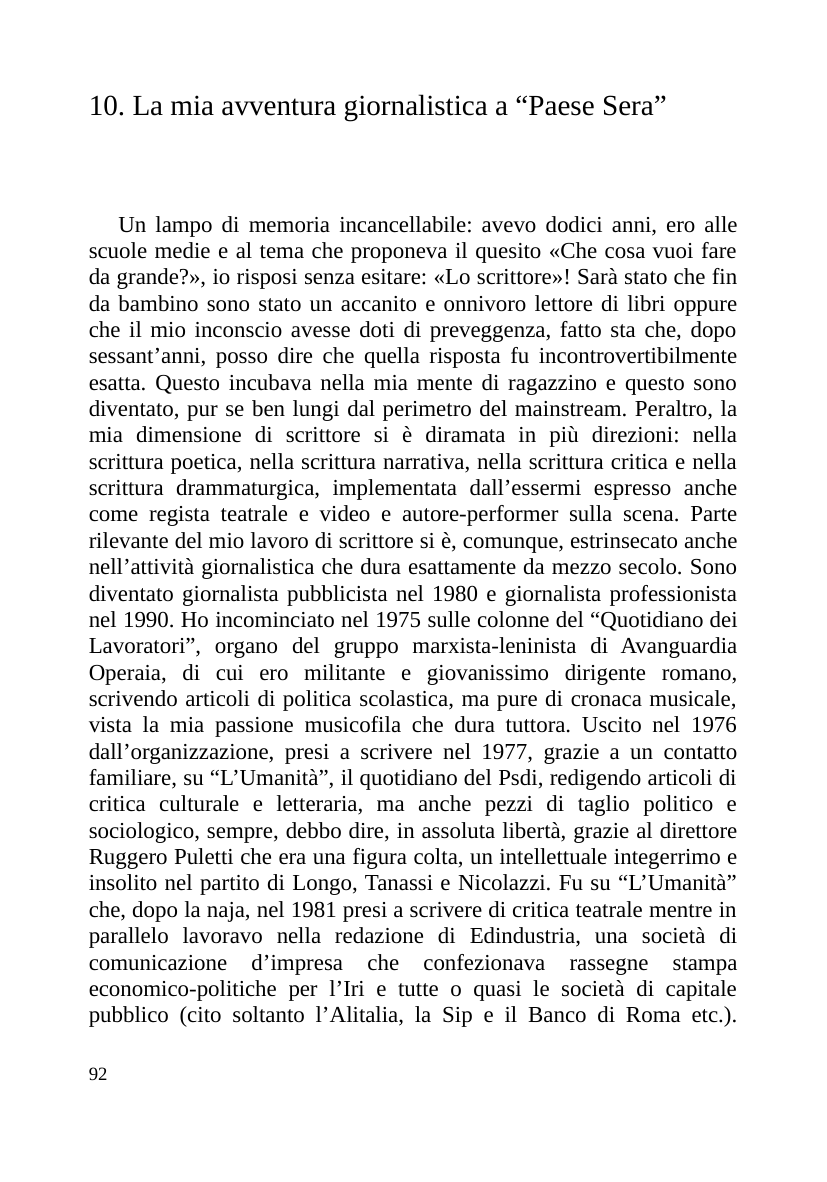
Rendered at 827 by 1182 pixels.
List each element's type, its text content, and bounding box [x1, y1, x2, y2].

subtitle 10. La mia avventura giornalistica a “Paese Sera” [88, 88, 738, 122]
text Un lampo di memoria incancellabile: avevo dodici anni, ero alle scuole medie e al tema che proponeva il quesito «Che cosa vuoi fare da grande?», io risposi senza esitare: «Lo scrittore»! Sarà stato che fin da bambino sono stato un accanito e onnivoro lettore di libri oppure che il mio inconscio avesse doti di preveggenza, fatto sta che, dopo sessant’anni, posso dire che quella risposta fu incontrovertibilmente esatta. Questo incubava nella mia mente di ragazzino e questo sono diventato, pur se ben lungi dal perimetro del mainstream. Peraltro, la mia dimensione di scrittore si è diramata in più direzioni: nella scrittura poetica, nella scrittura narrativa, nella scrittura critica e nella scrittura drammaturgica, implementata dall’essermi espresso anche come regista teatrale e video e autore-performer sulla scena. Parte rilevante del mio lavoro di scrittore si è, comunque, estrinsecato anche nell’attività giornalistica che dura esattamente da mezzo secolo. Sono diventato giornalista pubblicista nel 1980 e giornalista professionista nel 1990. Ho incominciato nel 1975 sulle colonne del “Quotidiano dei Lavoratori”, organo del gruppo marxista-leninista di Avanguardia Operaia, di cui ero militante e giovanissimo dirigente romano, scrivendo articoli di politica scolastica, ma pure di cronaca musicale, vista la mia passione musicofila che dura tuttora. Uscito nel 1976 dall’organizzazione, presi a scrivere nel 1977, grazie a un contatto familiare, su “L’Umanità”, il quotidiano del Psdi, redigendo articoli di critica culturale e letteraria, ma anche pezzi di taglio politico e sociologico, sempre, debbo dire, in assoluta libertà, grazie al direttore Ruggero Puletti che era una figura colta, un intellettuale integerrimo e insolito nel partito di Longo, Tanassi e Nicolazzi. Fu su “L’Umanità” che, dopo la naja, nel 1981 presi a scrivere di critica teatrale mentre in parallelo lavoravo nella redazione di Edindustria, una società di comunicazione d’impresa che confezionava rassegne stampa economico-politiche per l’Iri e tutte o quasi le società di capitale pubblico (cito soltanto l’Alitalia, la Sip e il Banco di Roma etc.). [88, 211, 738, 1028]
